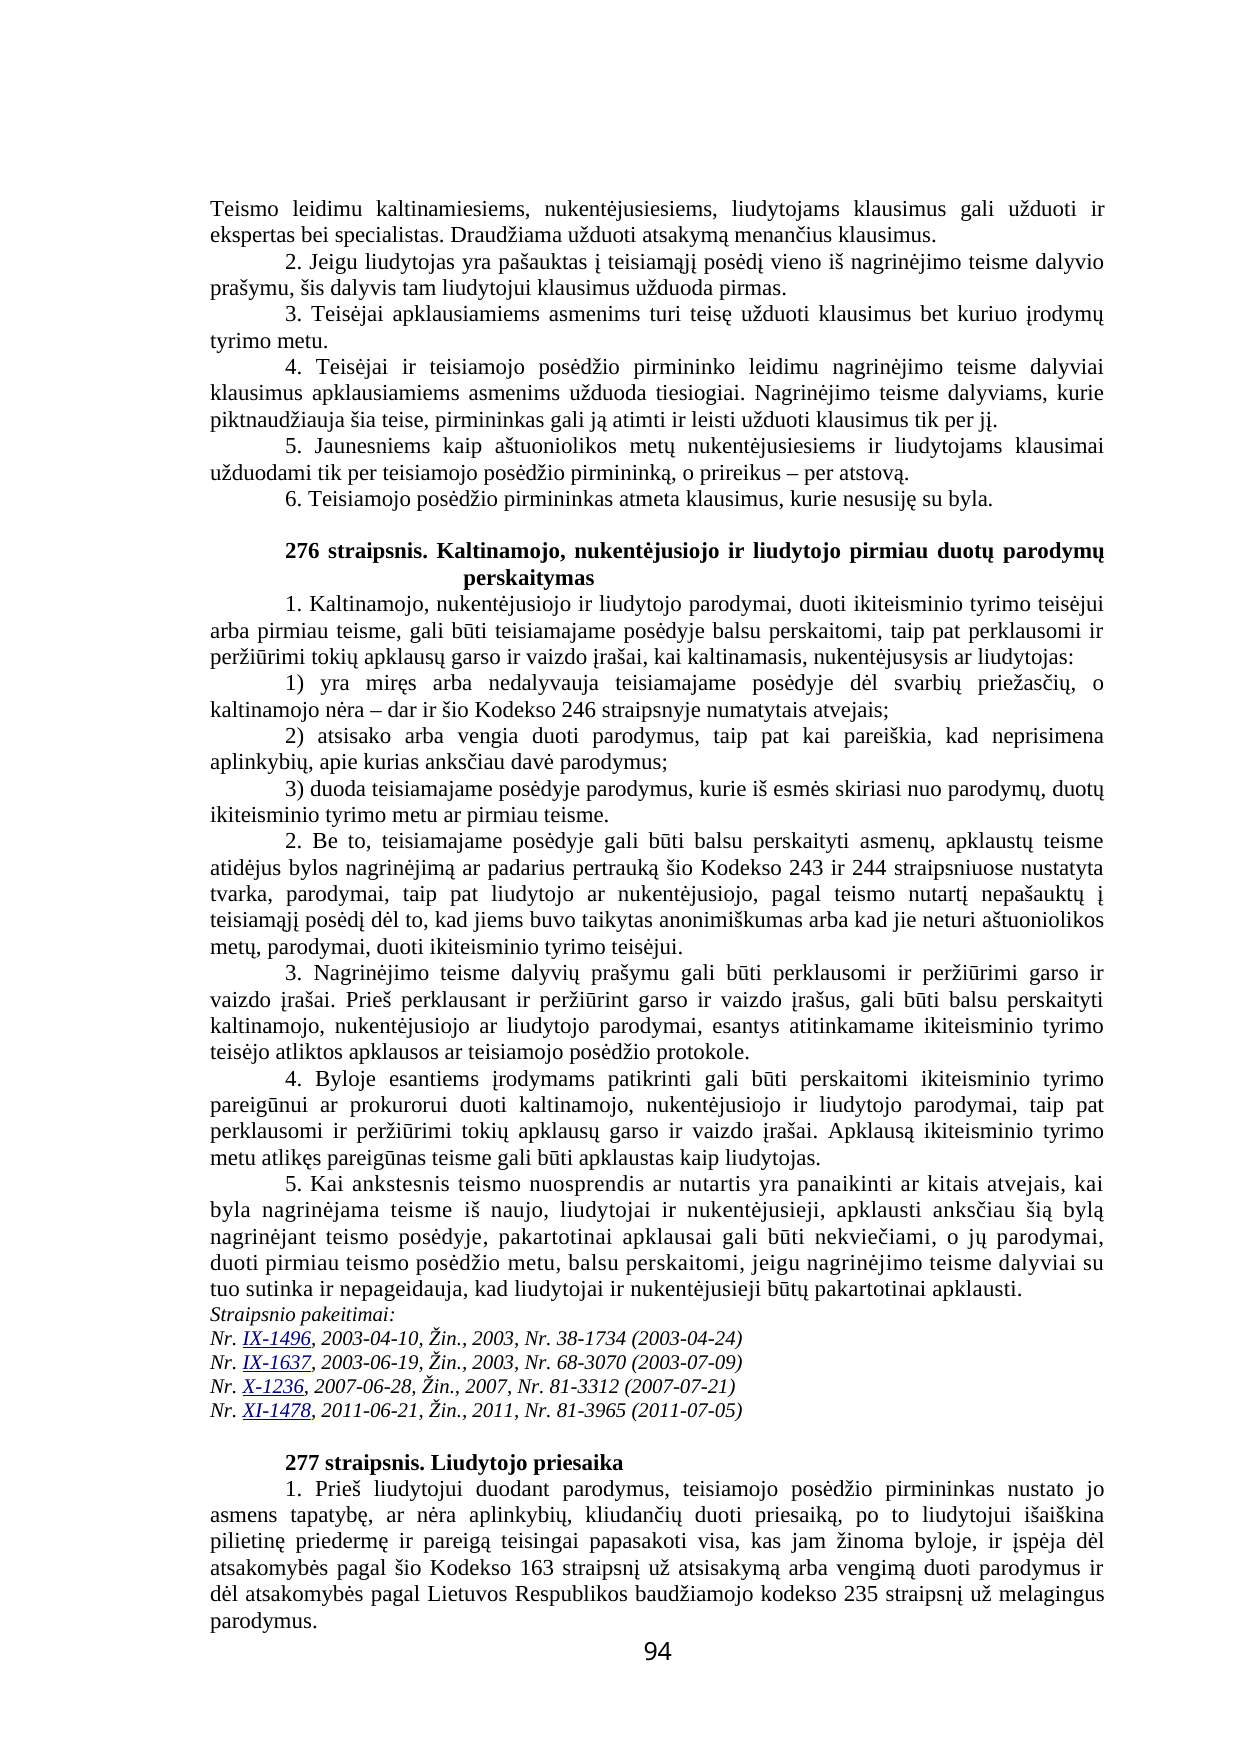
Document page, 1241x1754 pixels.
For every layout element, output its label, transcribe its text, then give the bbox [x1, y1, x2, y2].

text 4. Byloje esantiems įrodymams patikrinti gali būti perskaitomi ikiteisminio tyrimo pareigūnui ar prokurorui duoti kaltinamojo, nukentėjusiojo ir liudytojo parodymai, taip pat perklausomi ir peržiūrimi tokių apklausų garso ir vaizdo įrašai. Apklausą ikiteisminio tyrimo metu atlikęs pareigūnas teisme gali būti apklaustas kaip liudytojas. [210, 1065, 1106, 1170]
text 2) atsisako arba vengia duoti parodymus, taip pat kai pareiškia, kad neprisimena aplinkybių, apie kurias anksčiau davė parodymus; [210, 722, 1106, 775]
text 3. Teisėjai apklausiamiems asmenims turi teisę užduoti klausimus bet kuriuo įrodymų tyrimo metu. [210, 300, 1106, 353]
text Nr. XI-1478, 2011-06-21, Žin., 2011, Nr. 81-3965 (2011-07-05) [210, 1398, 1106, 1422]
text Nr. IX-1637, 2003-06-19, Žin., 2003, Nr. 68-3070 (2003-07-09) [210, 1350, 1106, 1374]
text 1. Prieš liudytojui duodant parodymus, teisiamojo posėdžio pirmininkas nustato jo asmens tapatybę, ar nėra aplinkybių, kliudančių duoti priesaiką, po to liudytojui išaiškina pilietinę priedermę ir pareigą teisingai papasakoti visa, kas jam žinoma byloje, ir įspėja dėl atsakomybės pagal šio Kodekso 163 straipsnį už atsisakymą arba vengimą duoti parodymus ir dėl atsakomybės pagal Lietuvos Respublikos baudžiamojo kodekso 235 straipsnį už melagingus parodymus. [210, 1475, 1106, 1633]
text Teismo leidimu kaltinamiesiems, nukentėjusiesiems, liudytojams klausimus gali užduoti ir ekspertas bei specialistas. Draudžiama užduoti atsakymą menančius klausimus. [210, 195, 1106, 248]
text Nr. X-1236, 2007-06-28, Žin., 2007, Nr. 81-3312 (2007-07-21) [210, 1374, 1106, 1398]
text 1. Kaltinamojo, nukentėjusiojo ir liudytojo parodymai, duoti ikiteisminio tyrimo teisėjui arba pirmiau teisme, gali būti teisiamajame posėdyje balsu perskaitomi, taip pat perklausomi ir peržiūrimi tokių apklausų garso ir vaizdo įrašai, kai kaltinamasis, nukentėjusysis ar liudytojas: [210, 590, 1106, 669]
text 5. Jaunesniems kaip aštuoniolikos metų nukentėjusiesiems ir liudytojams klausimai užduodami tik per teisiamojo posėdžio pirmininką, o prireikus – per atstovą. [210, 432, 1106, 485]
text 1) yra miręs arba nedalyvauja teisiamajame posėdyje dėl svarbių priežasčių, o kaltinamojo nėra – dar ir šio Kodekso 246 straipsnyje numatytais atvejais; [210, 669, 1106, 722]
text 276 straipsnis. Kaltinamojo, nukentėjusiojo ir liudytojo pirmiau duotų parodymų perskaitymas [285, 538, 1106, 590]
text 4. Teisėjai ir teisiamojo posėdžio pirmininko leidimu nagrinėjimo teisme dalyviai klausimus apklausiamiems asmenims užduoda tiesiogiai. Nagrinėjimo teisme dalyviams, kurie piktnaudžiauja šia teise, pirmininkas gali ją atimti ir leisti užduoti klausimus tik per jį. [210, 353, 1106, 432]
text 5. Kai ankstesnis teismo nuosprendis ar nutartis yra panaikinti ar kitais atvejais, kai byla nagrinėjama teisme iš naujo, liudytojai ir nukentėjusieji, apklausti anksčiau šią bylą nagrinėjant teismo posėdyje, pakartotinai apklausai gali būti nekviečiami, o jų parodymai, duoti pirmiau teismo posėdžio metu, balsu perskaitomi, jeigu nagrinėjimo teisme dalyviai su tuo sutinka ir nepageidauja, kad liudytojai ir nukentėjusieji būtų pakartotinai apklausti. [210, 1170, 1106, 1302]
text Straipsnio pakeitimai: [210, 1302, 1106, 1326]
text 3. Nagrinėjimo teisme dalyvių prašymu gali būti perklausomi ir peržiūrimi garso ir vaizdo įrašai. Prieš perklausant ir peržiūrint garso ir vaizdo įrašus, gali būti balsu perskaityti kaltinamojo, nukentėjusiojo ar liudytojo parodymai, esantys atitinkamame ikiteisminio tyrimo teisėjo atliktos apklausos ar teisiamojo posėdžio protokole. [210, 959, 1106, 1065]
text 277 straipsnis. Liudytojo priesaika [210, 1448, 1106, 1475]
text 2. Jeigu liudytojas yra pašauktas į teisiamąjį posėdį vieno iš nagrinėjimo teisme dalyvio prašymu, šis dalyvis tam liudytojui klausimus užduoda pirmas. [210, 248, 1106, 300]
text 2. Be to, teisiamajame posėdyje gali būti balsu perskaityti asmenų, apklaustų teisme atidėjus bylos nagrinėjimą ar padarius pertrauką šio Kodekso 243 ir 244 straipsniuose nustatyta tvarka, parodymai, taip pat liudytojo ar nukentėjusiojo, pagal teismo nutartį nepašauktų į teisiamąjį posėdį dėl to, kad jiems buvo taikytas anonimiškumas arba kad jie neturi aštuoniolikos metų, parodymai, duoti ikiteisminio tyrimo teisėjui. [210, 827, 1106, 959]
text 6. Teisiamojo posėdžio pirmininkas atmeta klausimus, kurie nesusiję su byla. [210, 485, 1106, 511]
text Nr. IX-1496, 2003-04-10, Žin., 2003, Nr. 38-1734 (2003-04-24) [210, 1326, 1106, 1350]
text 3) duoda teisiamajame posėdyje parodymus, kurie iš esmės skiriasi nuo parodymų, duotų ikiteisminio tyrimo metu ar pirmiau teisme. [210, 775, 1106, 827]
